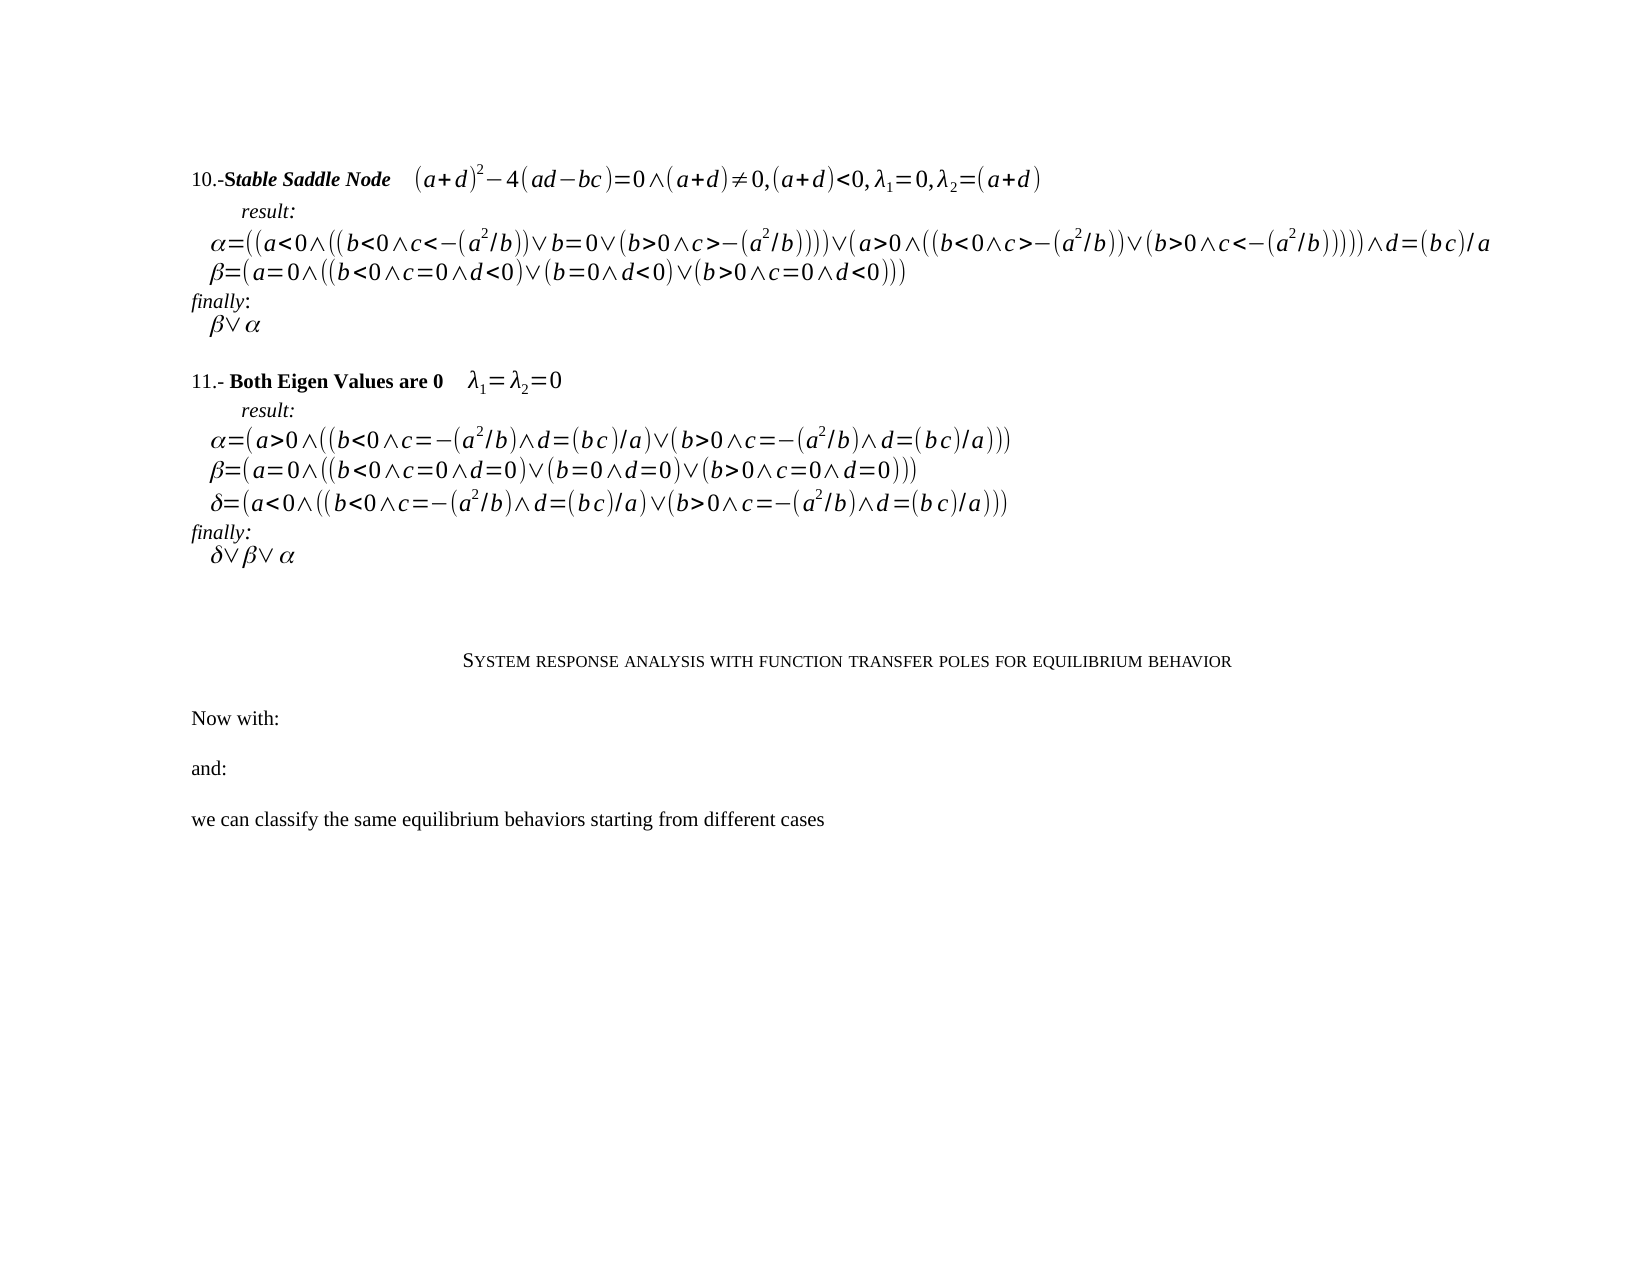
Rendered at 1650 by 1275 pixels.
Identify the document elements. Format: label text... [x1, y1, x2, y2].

text 10.-Stable Saddle Node [191, 161, 1503, 196]
text result: [191, 398, 1503, 422]
text result: [191, 197, 1503, 223]
subtitle System response analysis with function transfer poles for equilibrium behavior [191, 648, 1503, 672]
text Now with: [191, 706, 1503, 730]
text and: [191, 756, 1503, 780]
text we can classify the same equilibrium behaviors starting from different cases [191, 807, 1503, 831]
text 11.- Both Eigen Values are 0 [191, 367, 1503, 398]
text finally: [191, 518, 1503, 544]
text finally: [191, 287, 1503, 314]
